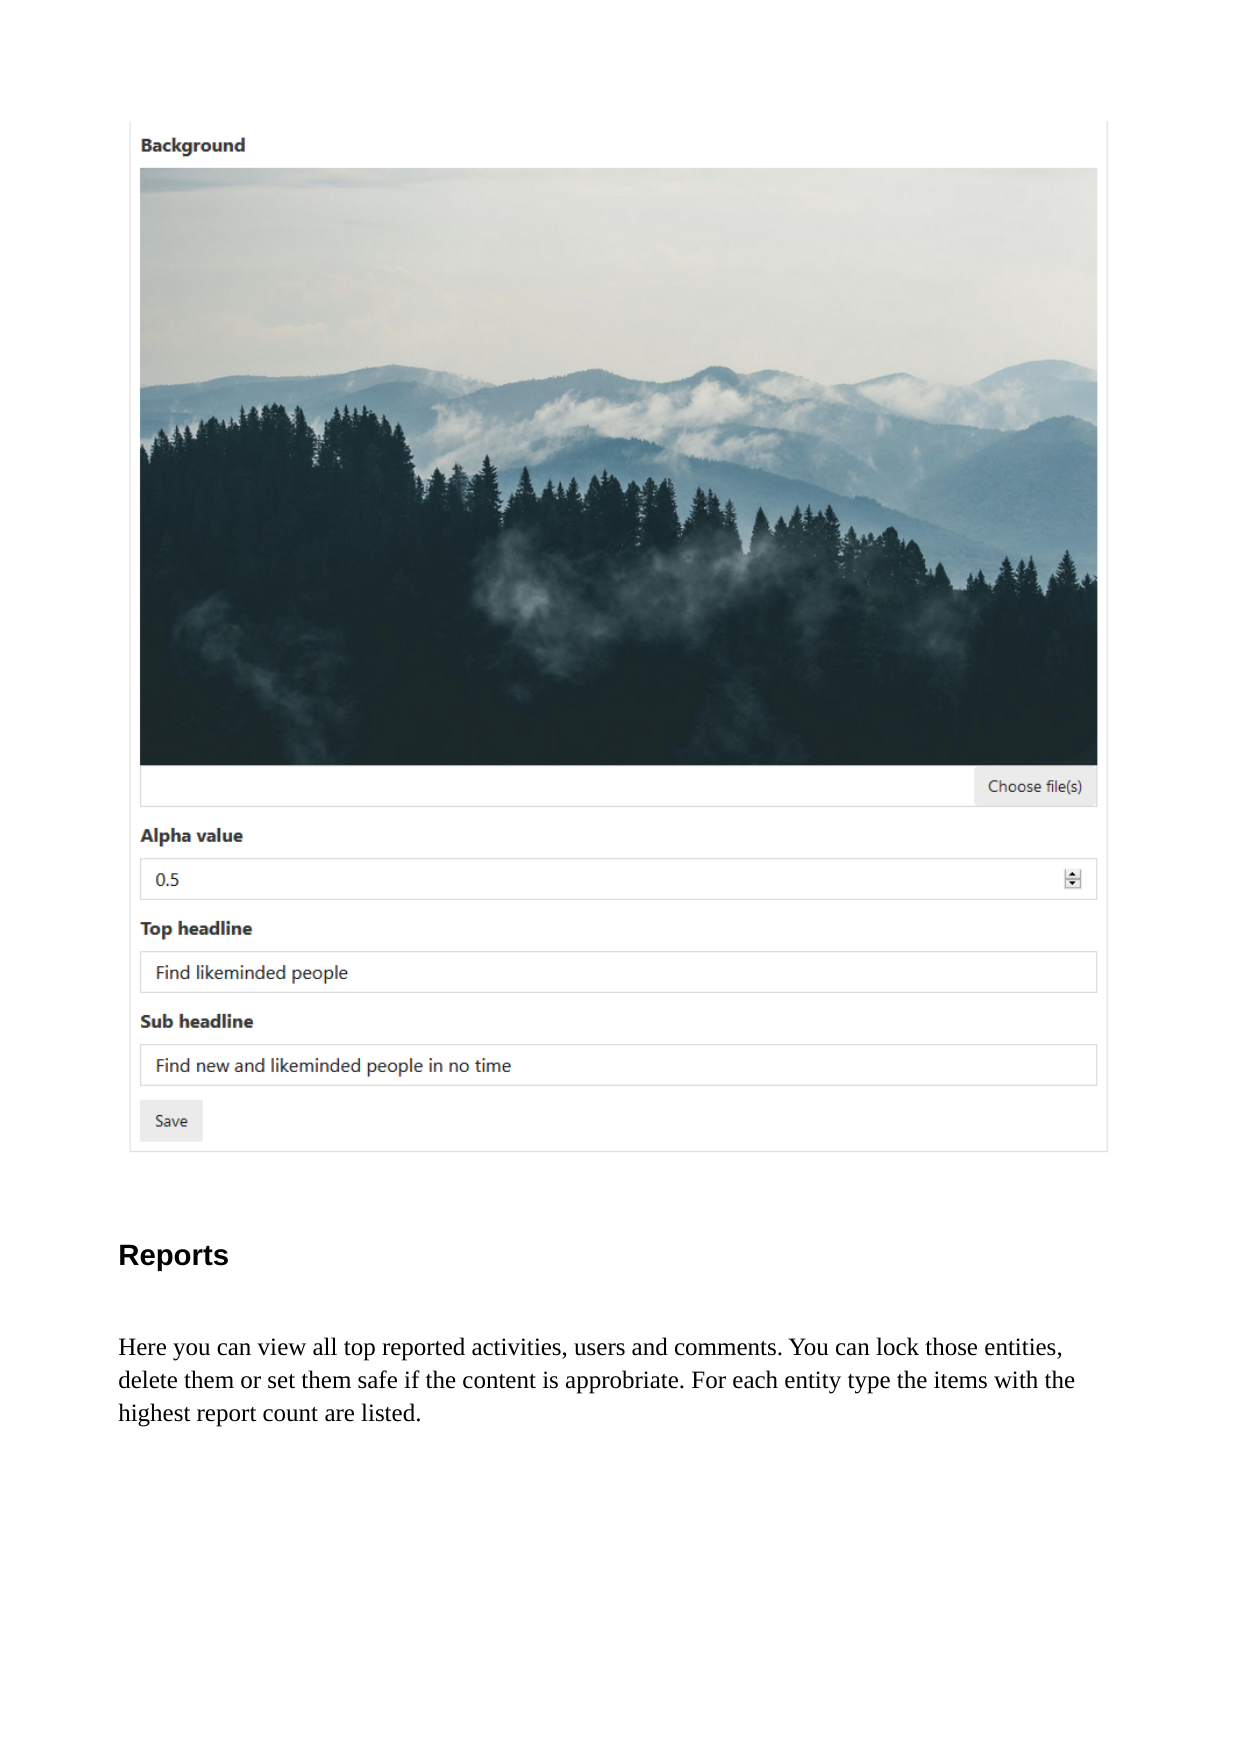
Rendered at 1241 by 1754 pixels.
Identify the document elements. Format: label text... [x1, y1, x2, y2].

picture [118, 118, 1123, 1165]
text Here you can view all top reported activities, users and comments. You can lock those entities, delete them or set them safe if the content is approbriate. For each entity type the items with the highest report count are listed. [118, 1332, 1122, 1427]
subtitle Reports [118, 1238, 1122, 1272]
